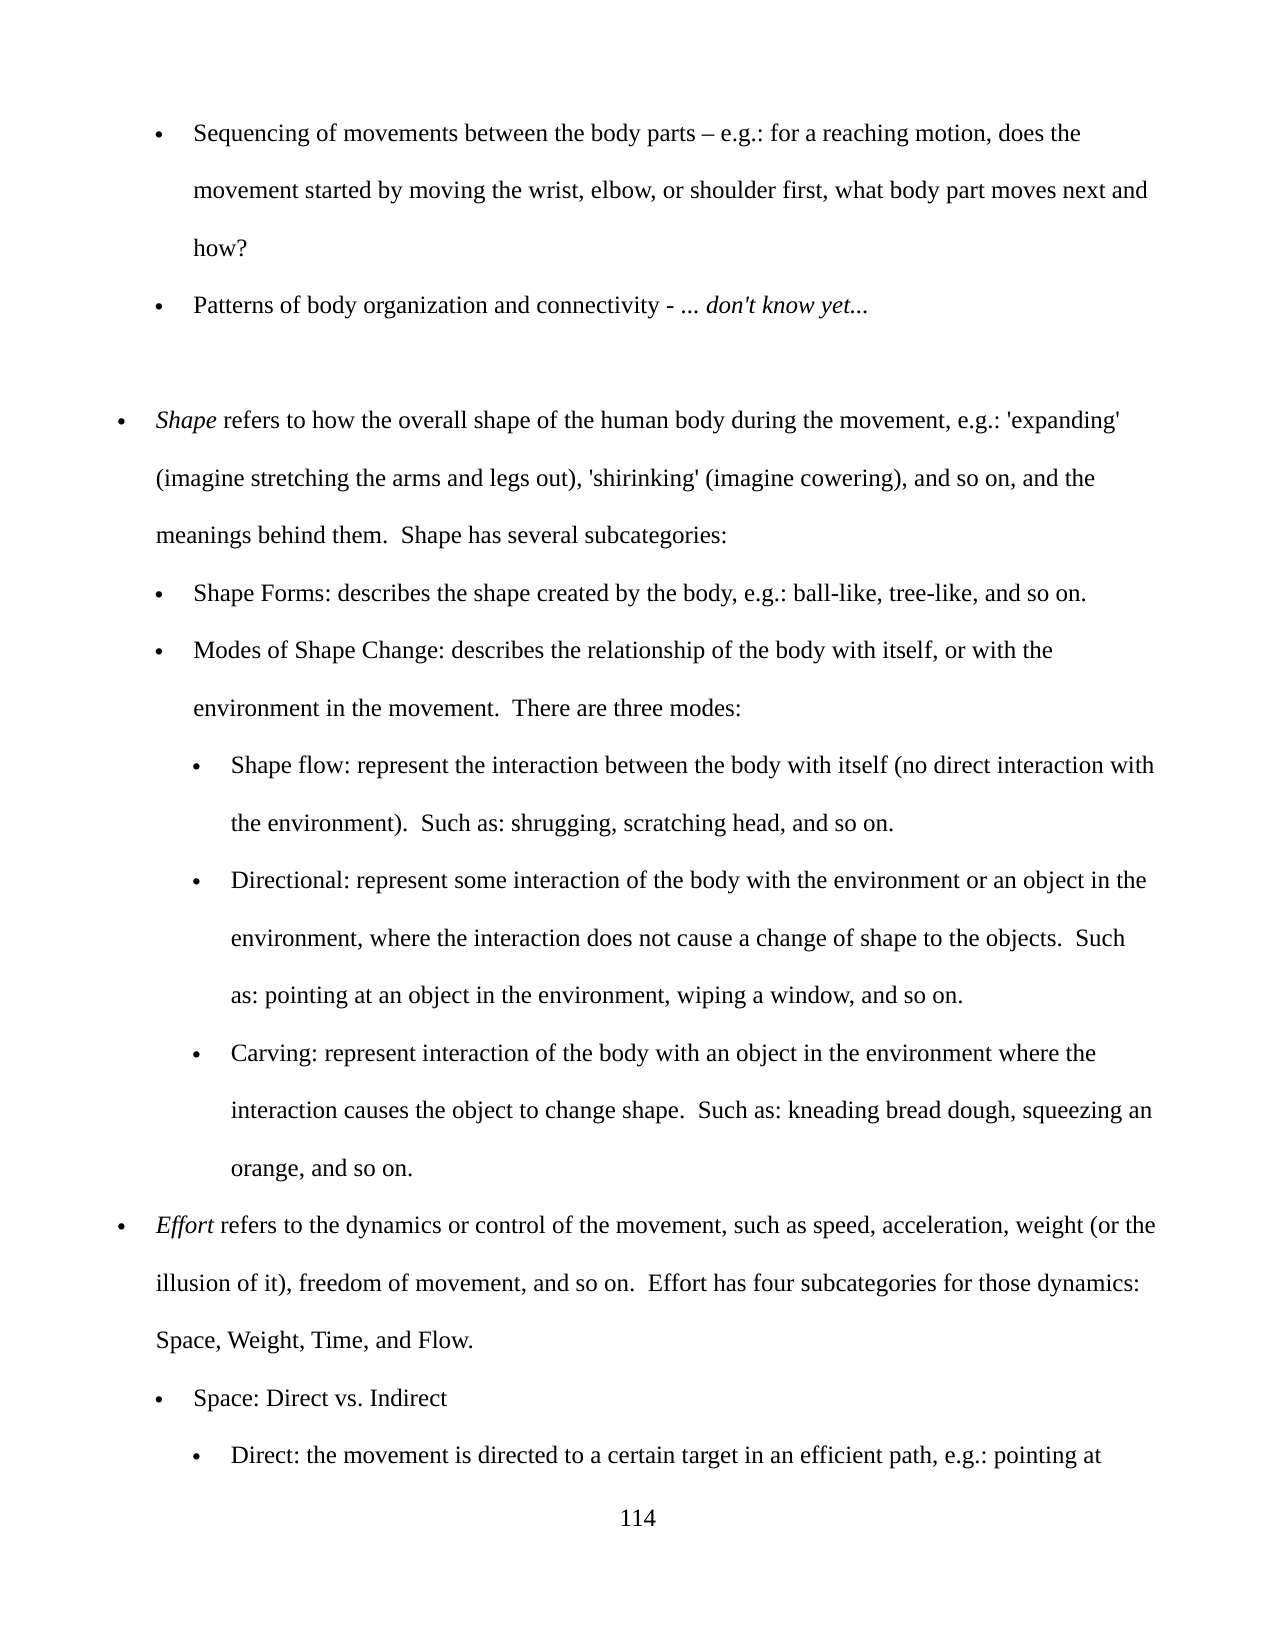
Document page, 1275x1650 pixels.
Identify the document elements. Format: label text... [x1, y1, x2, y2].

list Sequencing of movements between the body parts – e.g.: for a reaching motion, does the movement started by moving the wrist, elbow, or shoulder first, what body part moves next and how? [156, 118, 1157, 262]
list Shape flow: represent the interaction between the body with itself (no direct interaction with the environment). Such as: shrugging, scratching head, and so on. [193, 751, 1157, 837]
list Directional: represent some interaction of the body with the environment or an object in the environment, where the interaction does not cause a change of shape to the objects. Such as: pointing at an object in the environment, wiping a window, and so on. [193, 866, 1157, 1009]
list Space: Direct vs. Indirect [156, 1383, 1157, 1412]
list Effort refers to the dynamics or control of the movement, such as speed, acceleration, weight (or the illusion of it), freedom of movement, and so on. Effort has four subcategories for those dynamics: Space, Weight, Time, and Flow. [118, 1211, 1157, 1354]
list Modes of Shape Change: describes the relationship of the body with itself, or with the environment in the movement. There are three modes: [156, 636, 1157, 722]
list Shape refers to how the overall shape of the human body during the movement, e.g.: 'expanding' (imagine stretching the arms and legs out), 'shirinking' (imagine cowering), and so on, and the meanings behind them. Shape has several subcategories: [118, 406, 1157, 549]
list Carving: represent interaction of the body with an object in the environment where the interaction causes the object to change shape. Such as: kneading bread dough, squeezing an orange, and so on. [193, 1038, 1157, 1182]
list Direct: the movement is directed to a certain target in an efficient path, e.g.: pointing at [193, 1441, 1157, 1469]
list Shape Forms: describes the shape created by the body, e.g.: ball-like, tree-like, and so on. [156, 578, 1157, 607]
list Patterns of body organization and connectivity - ... don't know yet... [156, 291, 1157, 319]
